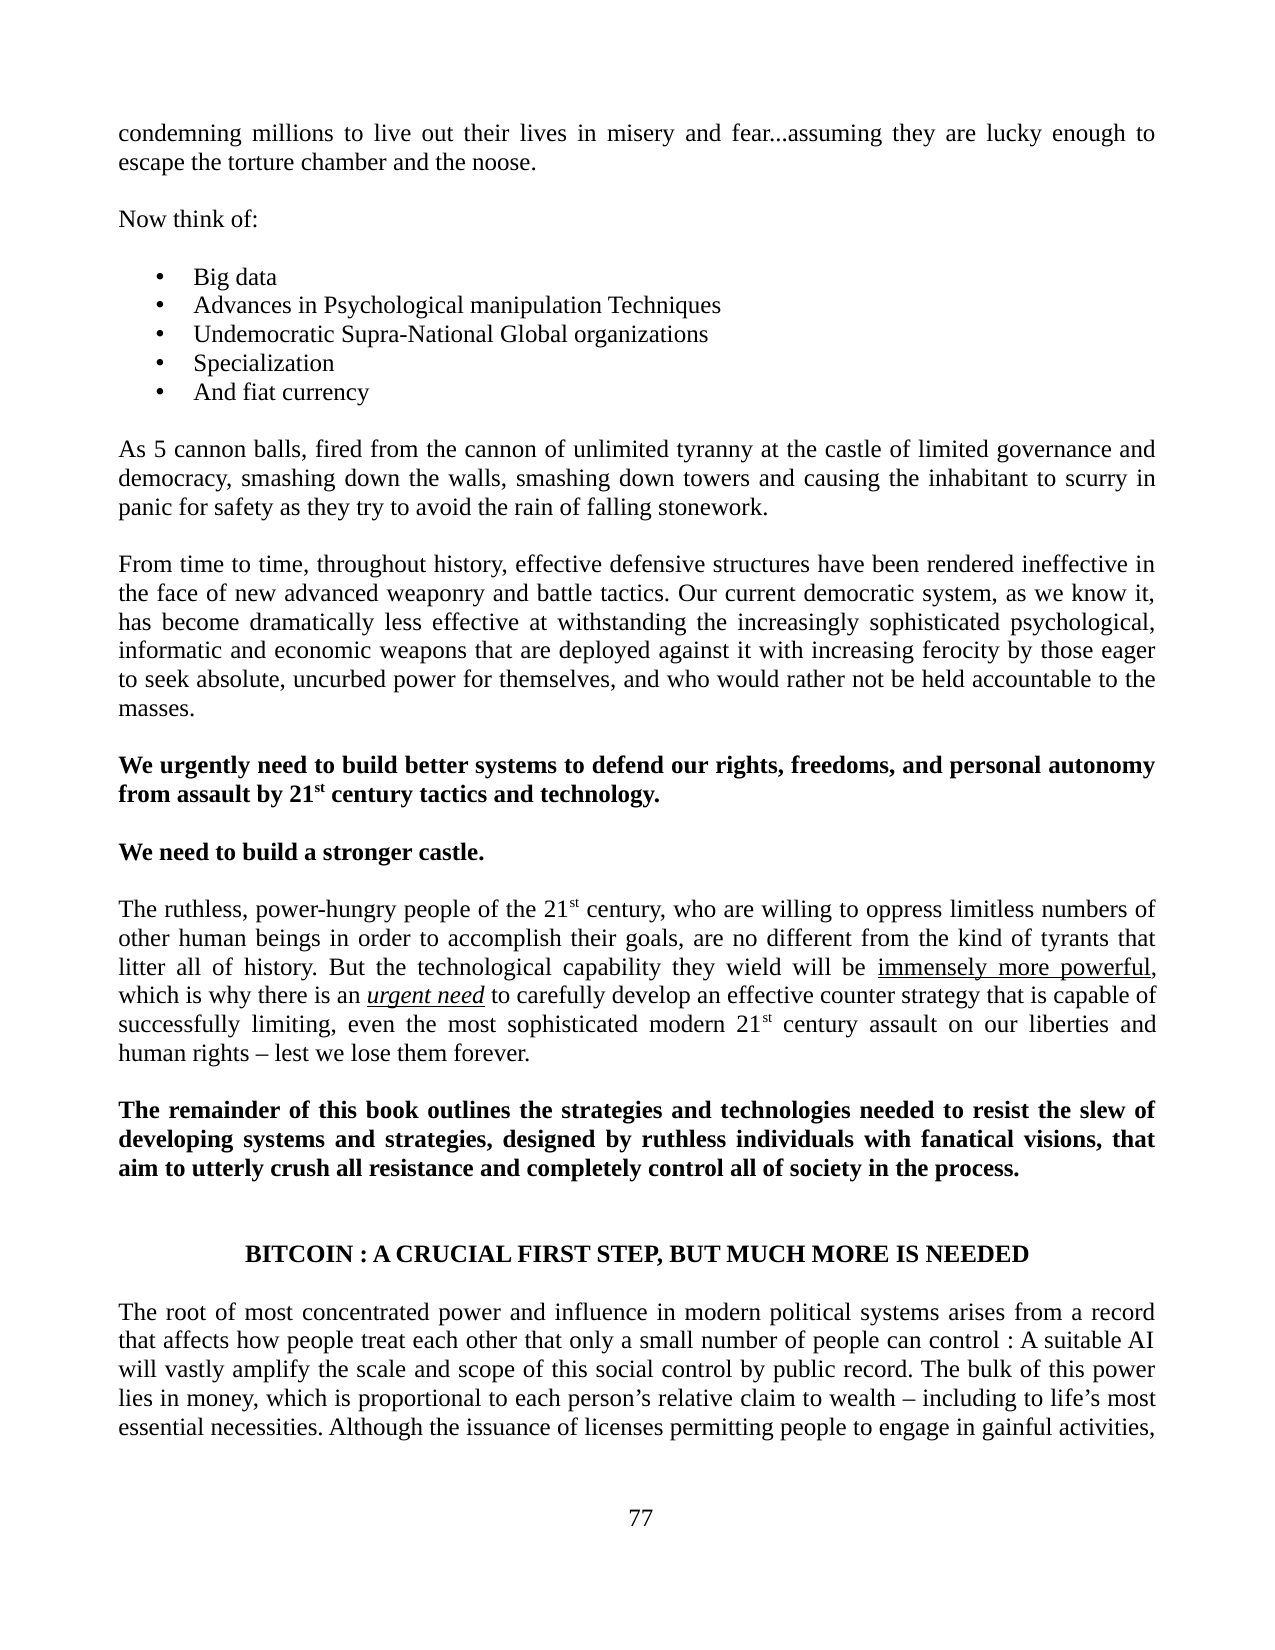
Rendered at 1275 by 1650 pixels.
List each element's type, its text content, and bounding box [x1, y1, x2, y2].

list Big data [156, 262, 1157, 291]
text Now think of: [118, 204, 1157, 233]
list Advances in Psychological manipulation Techniques [156, 291, 1157, 319]
list Undemocratic Supra-National Global organizations [156, 319, 1157, 348]
list Specialization [156, 348, 1157, 377]
text From time to time, throughout history, effective defensive structures have been rendered ineffective in the face of new advanced weaponry and battle tactics. Our current democratic system, as we know it, has become dramatically less effective at withstanding the increasingly sophisticated psychological, informatic and economic weapons that are deployed against it with increasing ferocity by those eager to seek absolute, uncurbed power for themselves, and who would rather not be held accountable to the masses. [118, 549, 1157, 722]
text The root of most concentrated power and influence in modern political systems arises from a record that affects how people treat each other that only a small number of people can control : A suitable AI will vastly amplify the scale and scope of this social control by public record. The bulk of this power lies in money, which is proportional to each person’s relative claim to wealth – including to life’s most essential necessities. Although the issuance of licenses permitting people to engage in gainful activities, [118, 1297, 1157, 1441]
text condemning millions to live out their lives in misery and fear...assuming they are lucky enough to escape the torture chamber and the noose. [118, 118, 1157, 176]
text We need to build a stronger castle. [118, 837, 1157, 866]
text BITCOIN : A CRUCIAL FIRST STEP, BUT MUCH MORE IS NEEDED [118, 1239, 1157, 1268]
text The ruthless, power-hungry people of the 21st century, who are willing to oppress limitless numbers of other human beings in order to accomplish their goals, are no different from the kind of tyrants that litter all of history. But the technological capability they wield will be immensely more powerful, which is why there is an urgent need to carefully develop an effective counter strategy that is capable of successfully limiting, even the most sophisticated modern 21st century assault on our liberties and human rights – lest we lose them forever. [118, 894, 1157, 1067]
text We urgently need to build better systems to defend our rights, freedoms, and personal autonomy from assault by 21st century tactics and technology. [118, 751, 1157, 808]
text The remainder of this book outlines the strategies and technologies needed to resist the slew of developing systems and strategies, designed by ruthless individuals with fanatical visions, that aim to utterly crush all resistance and completely control all of society in the process. [118, 1096, 1157, 1182]
list And fiat currency [156, 377, 1157, 406]
text As 5 cannon balls, fired from the cannon of unlimited tyranny at the castle of limited governance and democracy, smashing down the walls, smashing down towers and causing the inhabitant to scurry in panic for safety as they try to avoid the rain of falling stonework. [118, 434, 1157, 521]
